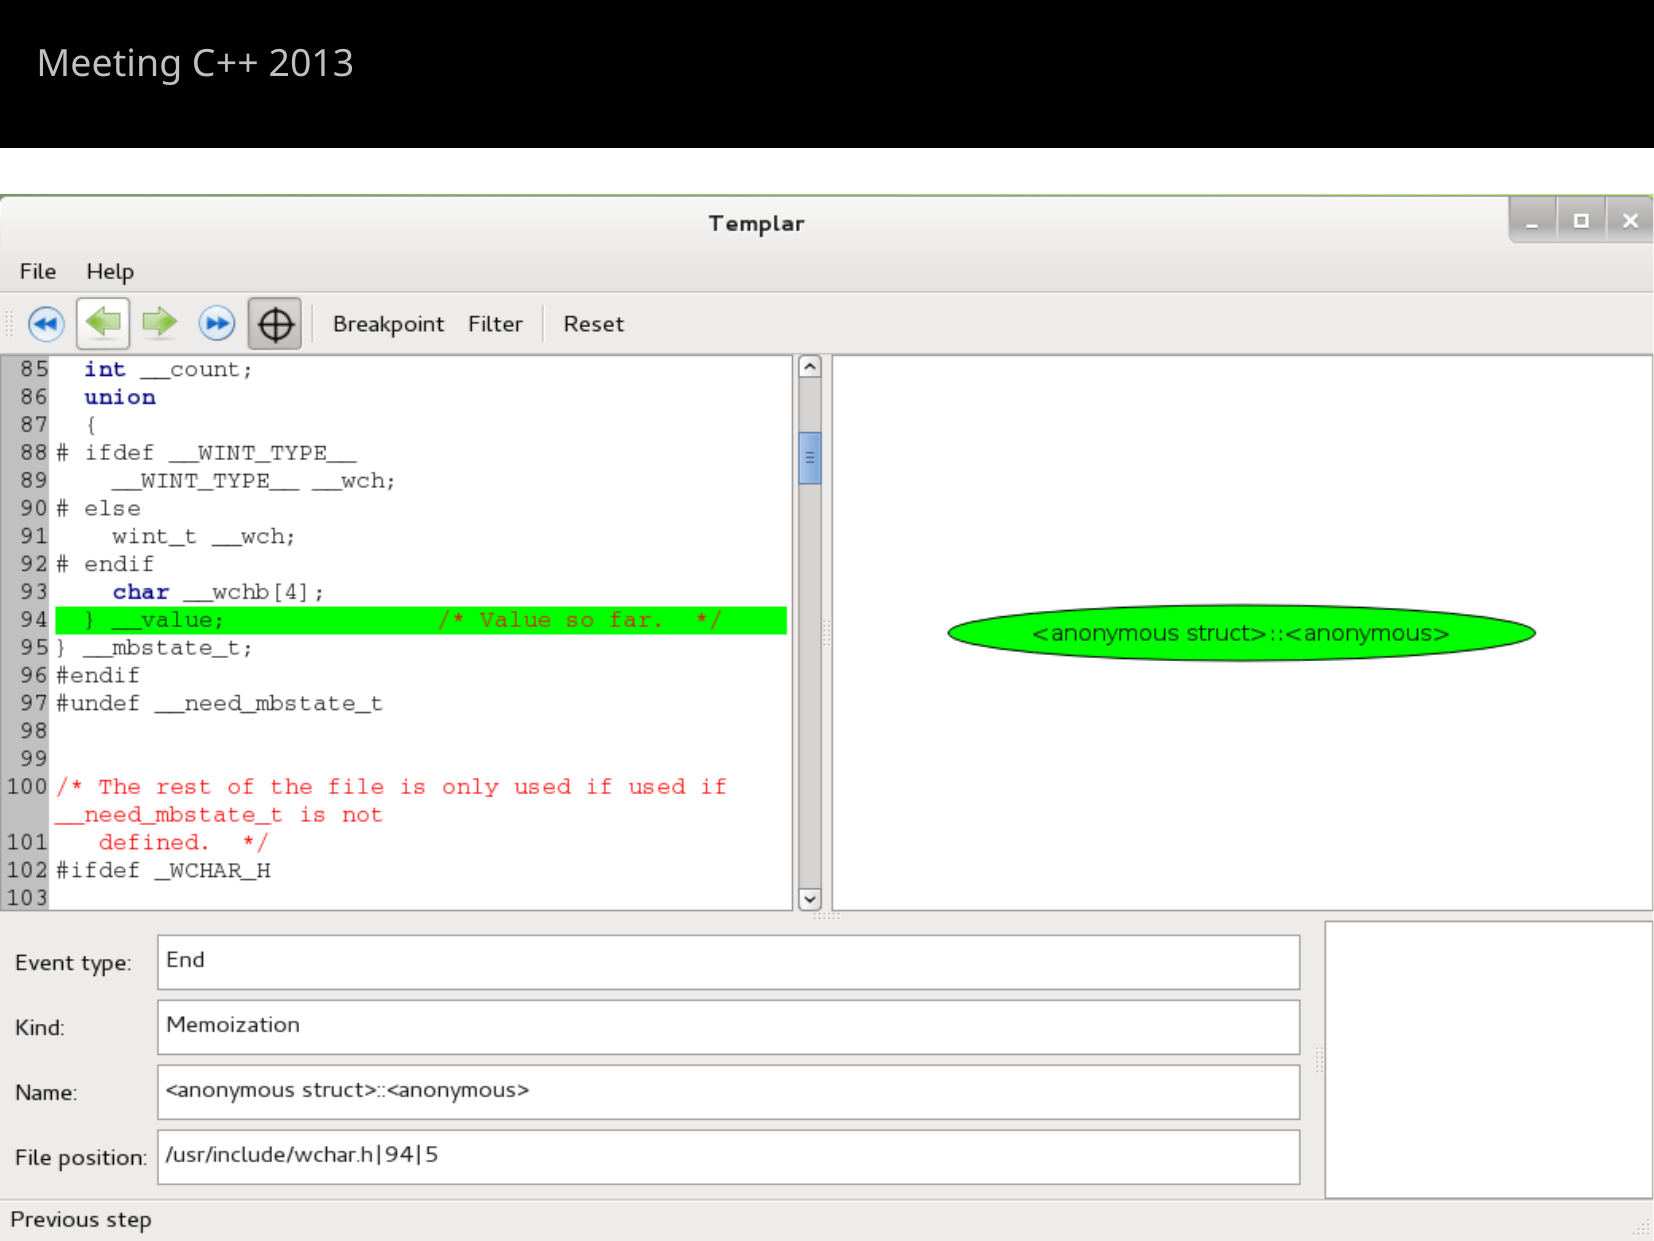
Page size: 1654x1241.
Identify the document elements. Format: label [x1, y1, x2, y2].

picture [0, 194, 1654, 1241]
